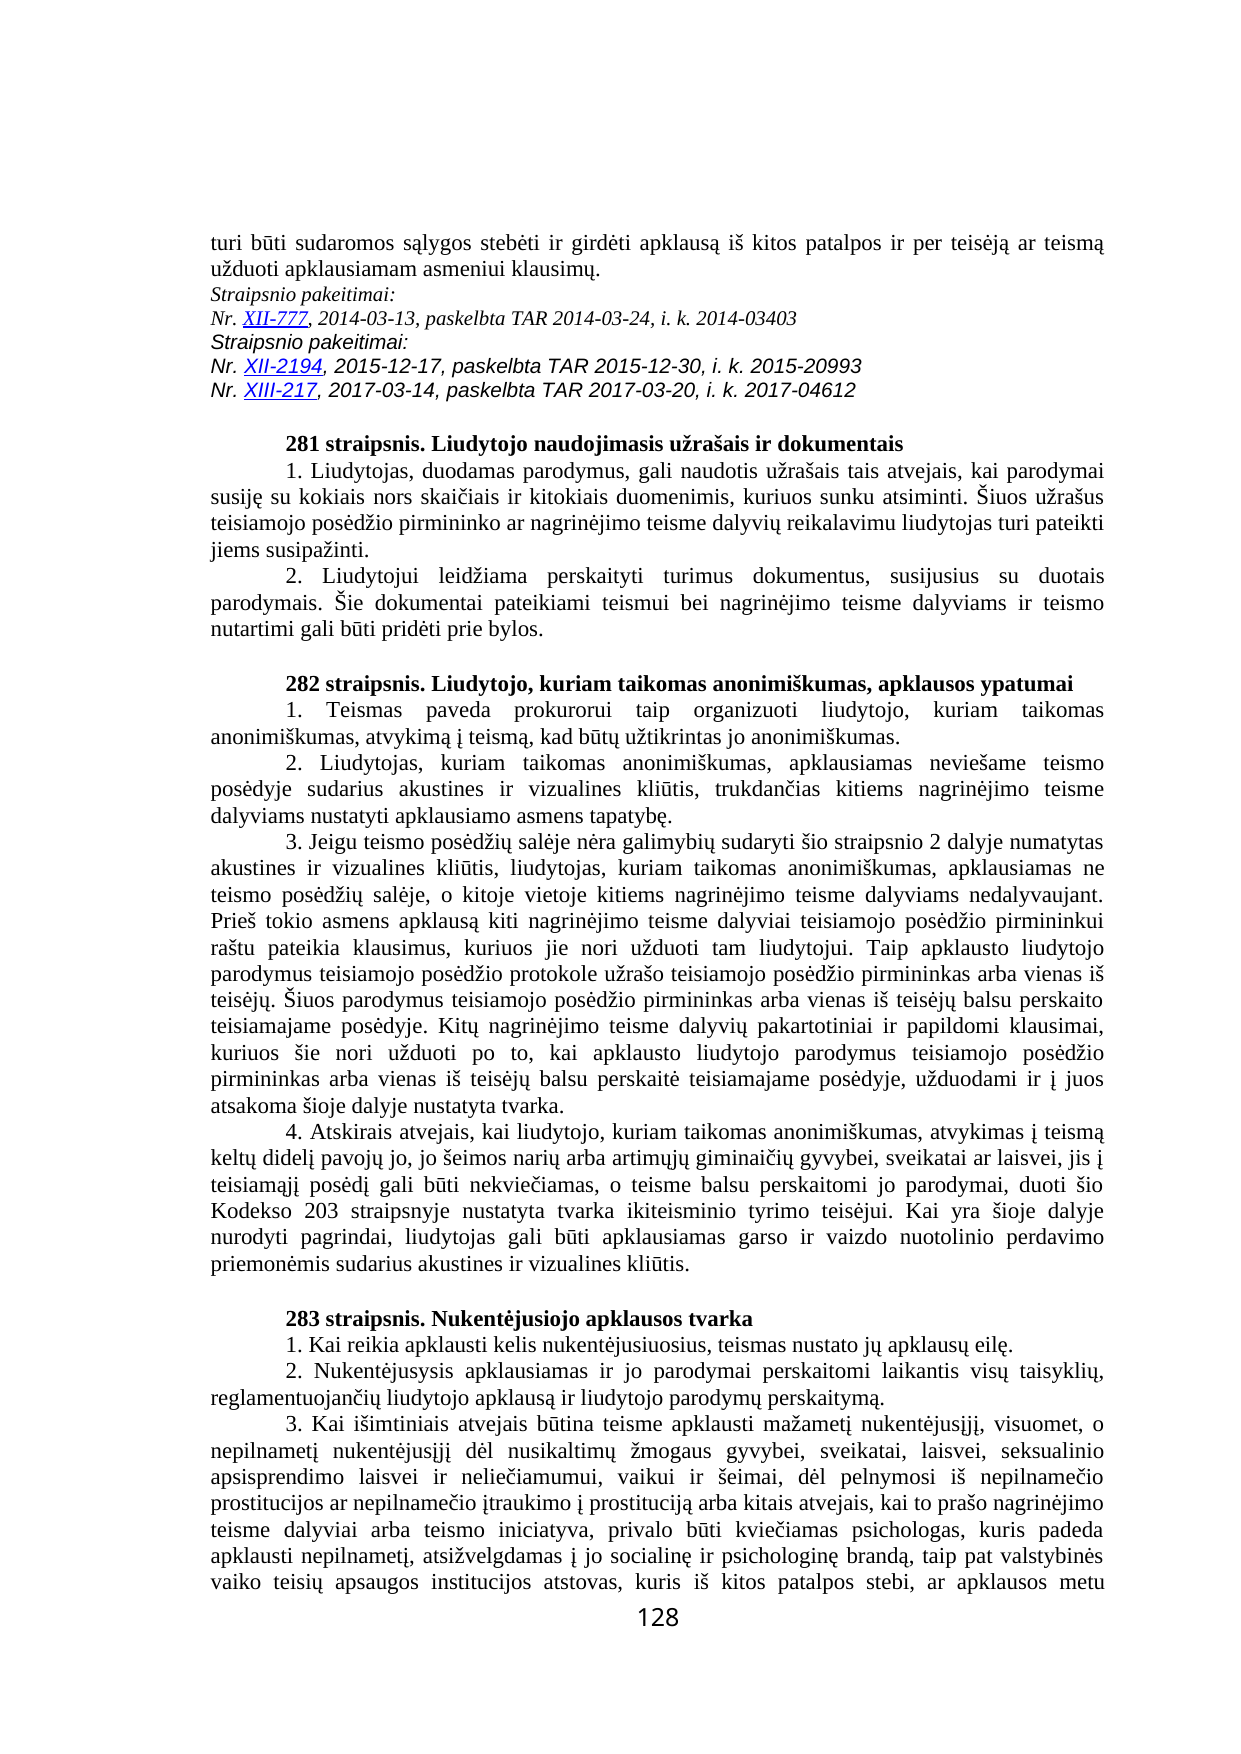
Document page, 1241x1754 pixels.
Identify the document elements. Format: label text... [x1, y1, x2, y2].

text 282 straipsnis. Liudytojo, kuriam taikomas anonimiškumas, apklausos ypatumai [285, 670, 1105, 696]
text 281 straipsnis. Liudytojo naudojimasis užrašais ir dokumentais [210, 430, 1105, 457]
text 283 straipsnis. Nukentėjusiojo apklausos tvarka [210, 1305, 1105, 1331]
text Nr. XII-777, 2014-03-13, paskelbta TAR 2014-03-24, i. k. 2014-03403 [210, 306, 1105, 330]
text 4. Atskirais atvejais, kai liudytojo, kuriam taikomas anonimiškumas, atvykimas į teismą keltų didelį pavojų jo, jo šeimos narių arba artimųjų giminaičių gyvybei, sveikatai ar laisvei, jis į teisiamąjį posėdį gali būti nekviečiamas, o teisme balsu perskaitomi jo parodymai, duoti šio Kodekso 203 straipsnyje nustatyta tvarka ikiteisminio tyrimo teisėjui. Kai yra šioje dalyje nurodyti pagrindai, liudytojas gali būti apklausiamas garso ir vaizdo nuotolinio perdavimo priemonėmis sudarius akustines ir vizualines kliūtis. [210, 1118, 1105, 1276]
text 2. Nukentėjusysis apklausiamas ir jo parodymai perskaitomi laikantis visų taisyklių, reglamentuojančių liudytojo apklausą ir liudytojo parodymų perskaitymą. [210, 1358, 1105, 1410]
text 2. Liudytojui leidžiama perskaityti turimus dokumentus, susijusius su duotais parodymais. Šie dokumentai pateikiami teismui bei nagrinėjimo teisme dalyviams ir teismo nutartimi gali būti pridėti prie bylos. [210, 562, 1105, 641]
text 1. Teismas paveda prokurorui taip organizuoti liudytojo, kuriam taikomas anonimiškumas, atvykimą į teismą, kad būtų užtikrintas jo anonimiškumas. [210, 696, 1105, 749]
text 1. Kai reikia apklausti kelis nukentėjusiuosius, teismas nustato jų apklausų eilę. [210, 1331, 1105, 1358]
text 1. Liudytojas, duodamas parodymus, gali naudotis užrašais tais atvejais, kai parodymai susiję su kokiais nors skaičiais ir kitokiais duomenimis, kuriuos sunku atsiminti. Šiuos užrašus teisiamojo posėdžio pirmininko ar nagrinėjimo teisme dalyvių reikalavimu liudytojas turi pateikti jiems susipažinti. [210, 457, 1105, 562]
text Nr. XII-2194, 2015-12-17, paskelbta TAR 2015-12-30, i. k. 2015-20993 [210, 354, 1105, 378]
text 3. Jeigu teismo posėdžių salėje nėra galimybių sudaryti šio straipsnio 2 dalyje numatytas akustines ir vizualines kliūtis, liudytojas, kuriam taikomas anonimiškumas, apklausiamas ne teismo posėdžių salėje, o kitoje vietoje kitiems nagrinėjimo teisme dalyviams nedalyvaujant. Prieš tokio asmens apklausą kiti nagrinėjimo teisme dalyviai teisiamojo posėdžio pirmininkui raštu pateikia klausimus, kuriuos jie nori užduoti tam liudytojui. Taip apklausto liudytojo parodymus teisiamojo posėdžio protokole užrašo teisiamojo posėdžio pirmininkas arba vienas iš teisėjų. Šiuos parodymus teisiamojo posėdžio pirmininkas arba vienas iš teisėjų balsu perskaito teisiamajame posėdyje. Kitų nagrinėjimo teisme dalyvių pakartotiniai ir papildomi klausimai, kuriuos šie nori užduoti po to, kai apklausto liudytojo parodymus teisiamojo posėdžio pirmininkas arba vienas iš teisėjų balsu perskaitė teisiamajame posėdyje, užduodami ir į juos atsakoma šioje dalyje nustatyta tvarka. [210, 828, 1105, 1118]
text turi būti sudaromos sąlygos stebėti ir girdėti apklausą iš kitos patalpos ir per teisėją ar teismą užduoti apklausiamam asmeniui klausimų. [210, 229, 1105, 282]
text 2. Liudytojas, kuriam taikomas anonimiškumas, apklausiamas neviešame teismo posėdyje sudarius akustines ir vizualines kliūtis, trukdančias kitiems nagrinėjimo teisme dalyviams nustatyti apklausiamo asmens tapatybę. [210, 749, 1105, 828]
text Straipsnio pakeitimai: [210, 330, 1105, 354]
text Nr. XIII-217, 2017-03-14, paskelbta TAR 2017-03-20, i. k. 2017-04612 [210, 378, 1105, 402]
text Straipsnio pakeitimai: [210, 282, 1105, 306]
text 3. Kai išimtiniais atvejais būtina teisme apklausti mažametį nukentėjusįjį, visuomet, o nepilnametį nukentėjusįjį dėl nusikaltimų žmogaus gyvybei, sveikatai, laisvei, seksualinio apsisprendimo laisvei ir neliečiamumui, vaikui ir šeimai, dėl pelnymosi iš nepilnamečio prostitucijos ar nepilnamečio įtraukimo į prostituciją arba kitais atvejais, kai to prašo nagrinėjimo teisme dalyviai arba teismo iniciatyva, privalo būti kviečiamas psichologas, kuris padeda apklausti nepilnametį, atsižvelgdamas į jo socialinę ir psichologinę brandą, taip pat valstybinės vaiko teisių apsaugos institucijos atstovas, kuris iš kitos patalpos stebi, ar apklausos metu [210, 1410, 1105, 1595]
